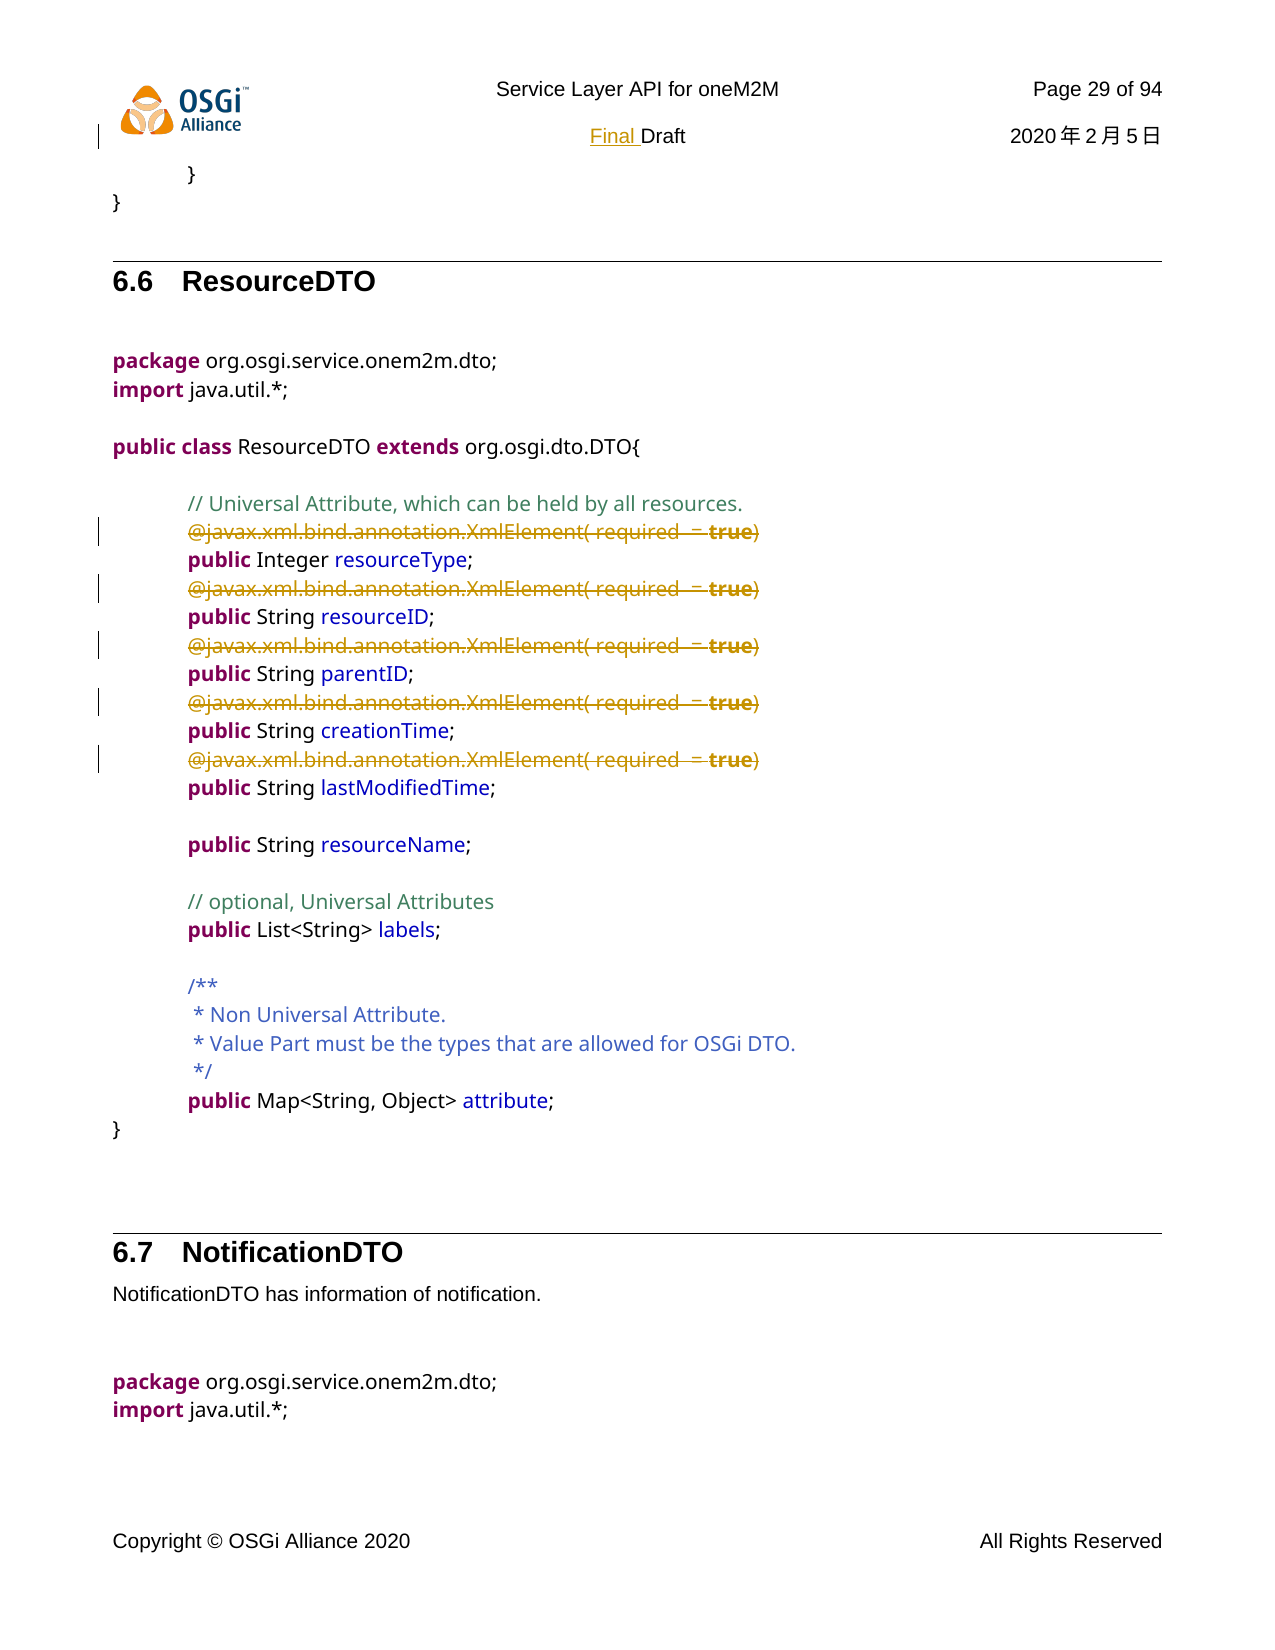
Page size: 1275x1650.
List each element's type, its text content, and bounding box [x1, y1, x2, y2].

text public Map<String, Object> attribute; [112, 1086, 1162, 1114]
text package org.osgi.service.onem2m.dto; [112, 1367, 1162, 1395]
text * Value Part must be the types that are allowed for OSGi DTO. [112, 1029, 1162, 1057]
text import java.util.*; [112, 375, 1162, 403]
text } [112, 1114, 1162, 1143]
text public String resourceID; [112, 602, 1162, 631]
picture [113, 78, 257, 142]
text */ [112, 1057, 1162, 1086]
subtitle NotificationDTO [112, 1234, 1162, 1269]
text public class ResourceDTO extends org.osgi.dto.DTO{ [112, 432, 1162, 460]
text } [112, 187, 1162, 216]
text * Non Universal Attribute. [112, 1001, 1162, 1029]
text /** [112, 972, 1162, 1001]
text public List<String> labels; [112, 915, 1162, 944]
text package org.osgi.service.onem2m.dto; [112, 347, 1162, 375]
subtitle ResourceDTO [112, 262, 1162, 298]
text public String creationTime; [112, 716, 1162, 745]
text NotificationDTO has information of notification. [112, 1282, 1162, 1306]
text public String resourceName; [112, 830, 1162, 858]
text import java.util.*; [112, 1395, 1162, 1424]
text // Universal Attribute, which can be held by all resources. [112, 489, 1162, 517]
text public String parentID; [112, 659, 1162, 688]
text } [112, 159, 1162, 187]
text public String lastModifiedTime; [112, 773, 1162, 802]
text // optional, Universal Attributes [112, 887, 1162, 915]
text public Integer resourceType; [112, 546, 1162, 574]
